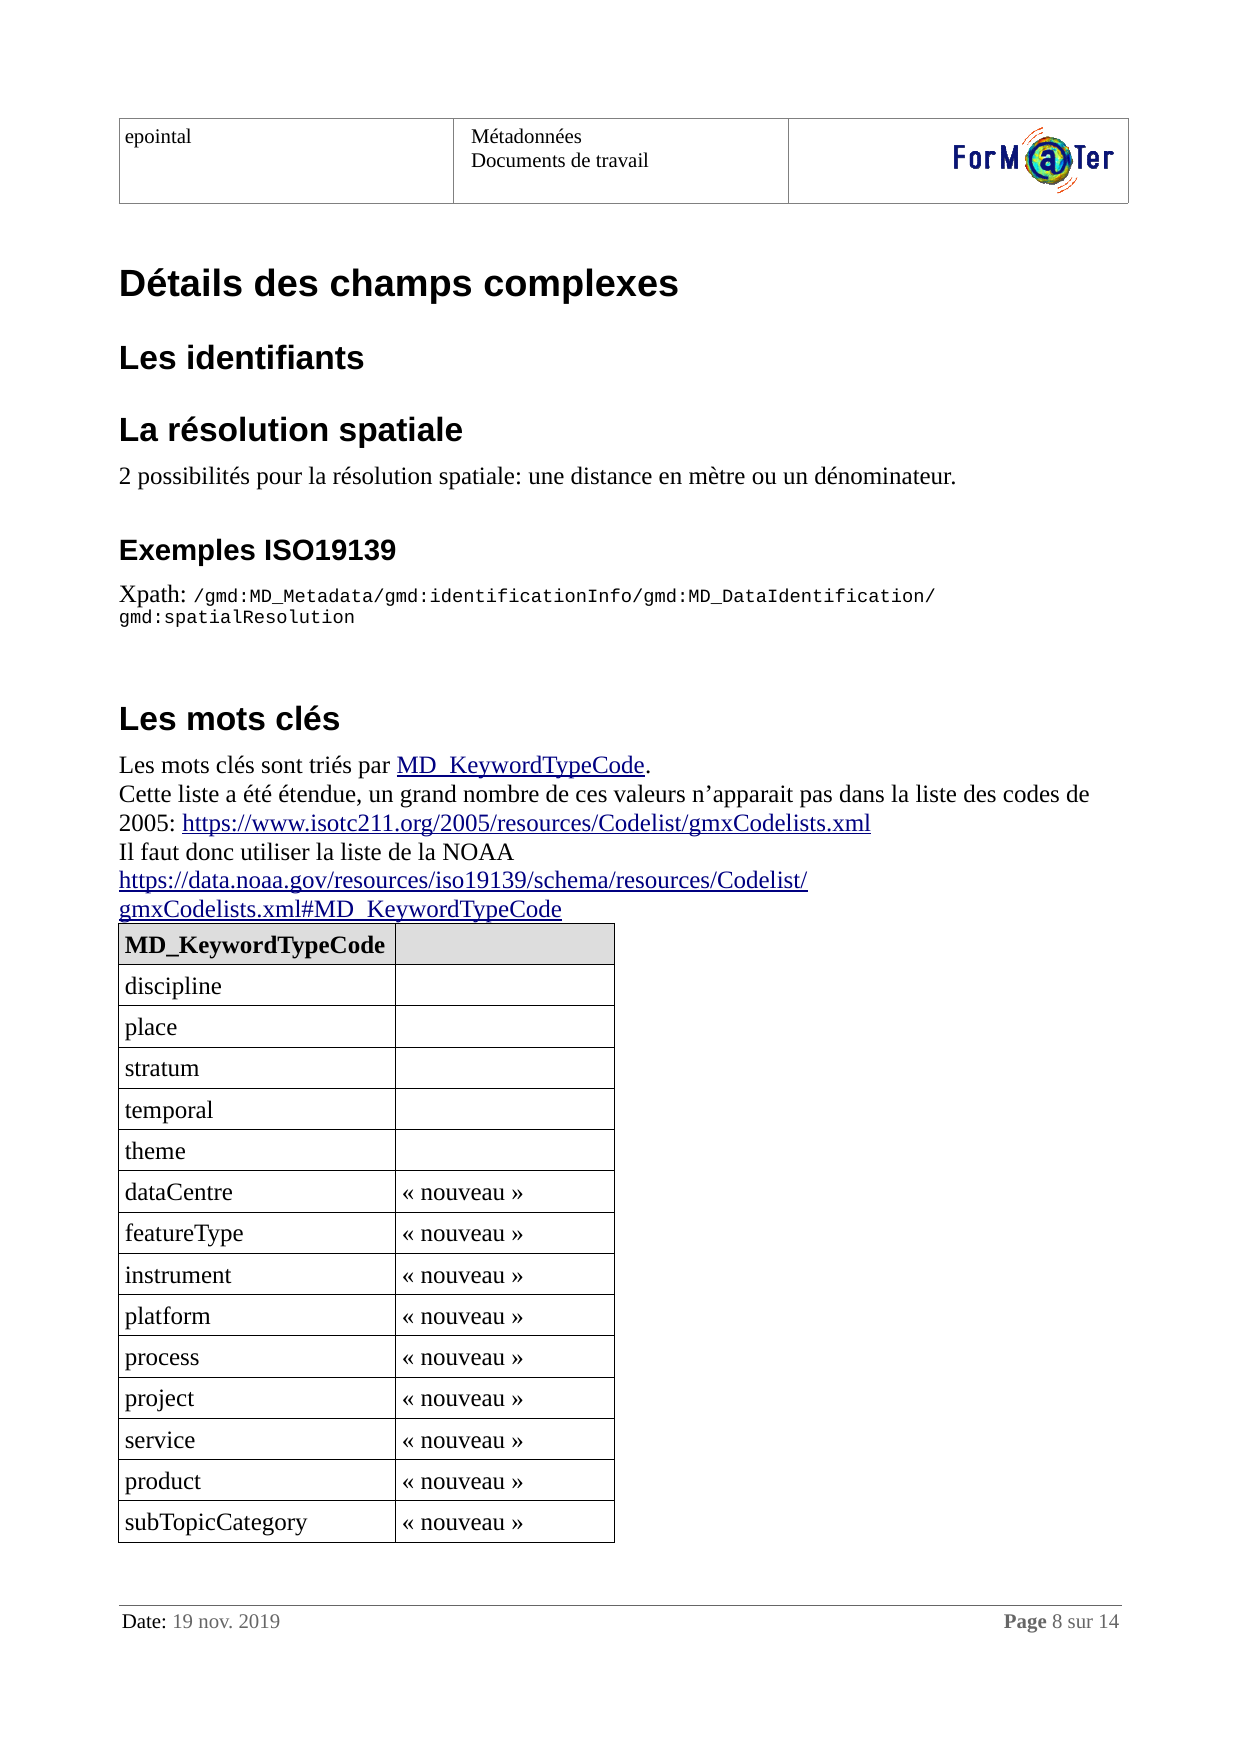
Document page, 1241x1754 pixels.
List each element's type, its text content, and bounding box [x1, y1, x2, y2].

text Il faut donc utiliser la liste de la NOAA https://data.noaa.gov/resources/iso19139/schema/resources/Codelist/gmxCodelists.xml#MD_KeywordTypeCode [119, 837, 1122, 923]
table_cell [396, 1006, 614, 1047]
table_cell « nouveau » [396, 1460, 614, 1500]
table_cell discipline [119, 965, 395, 1005]
table_cell dataCentre [119, 1171, 395, 1212]
table_cell « nouveau » [396, 1378, 614, 1418]
subtitle Exemples ISO19139 [119, 533, 1122, 567]
subtitle La résolution spatiale [119, 410, 1122, 448]
table_cell « nouveau » [396, 1295, 614, 1335]
table_cell « nouveau » [396, 1254, 614, 1294]
table_cell « nouveau » [396, 1213, 614, 1253]
subtitle Les mots clés [119, 699, 1122, 738]
subtitle Détails des champs complexes [119, 261, 1122, 304]
table_cell [396, 1048, 614, 1088]
text Xpath: /gmd:MD_Metadata/gmd:identificationInfo/gmd:MD_DataIdentification/gmd:spatialResolution [119, 579, 1122, 629]
table_cell « nouveau » [396, 1419, 614, 1459]
table_cell service [119, 1419, 395, 1459]
text 2 possibilités pour la résolution spatiale: une distance en mètre ou un dénominateur. [119, 461, 1122, 489]
text Cette liste a été étendue, un grand nombre de ces valeurs n’apparait pas dans la liste des codes de 2005: https://www.isotc211.org/2005/resources/Codelist/gmxCodelists.xml [119, 779, 1122, 837]
table_cell platform [119, 1295, 395, 1335]
table_cell featureType [119, 1213, 395, 1253]
subtitle Les identifiants [119, 338, 1122, 376]
table_cell subTopicCategory [119, 1501, 395, 1542]
table_cell product [119, 1460, 395, 1500]
table_cell process [119, 1336, 395, 1377]
table_cell [396, 965, 614, 1005]
table_cell project [119, 1378, 395, 1418]
text Les mots clés sont triés par MD_KeywordTypeCode. [119, 750, 1122, 779]
table_cell temporal [119, 1089, 395, 1129]
picture [944, 123, 1123, 197]
table_cell [396, 1089, 614, 1129]
table_cell theme [119, 1130, 395, 1170]
table_cell « nouveau » [396, 1171, 614, 1212]
table_cell instrument [119, 1254, 395, 1294]
table_cell « nouveau » [396, 1501, 614, 1542]
table_header [396, 924, 614, 964]
table_cell « nouveau » [396, 1336, 614, 1377]
table_header MD_KeywordTypeCode [119, 924, 395, 964]
table_cell place [119, 1006, 395, 1047]
table_cell stratum [119, 1048, 395, 1088]
table_cell [396, 1130, 614, 1170]
